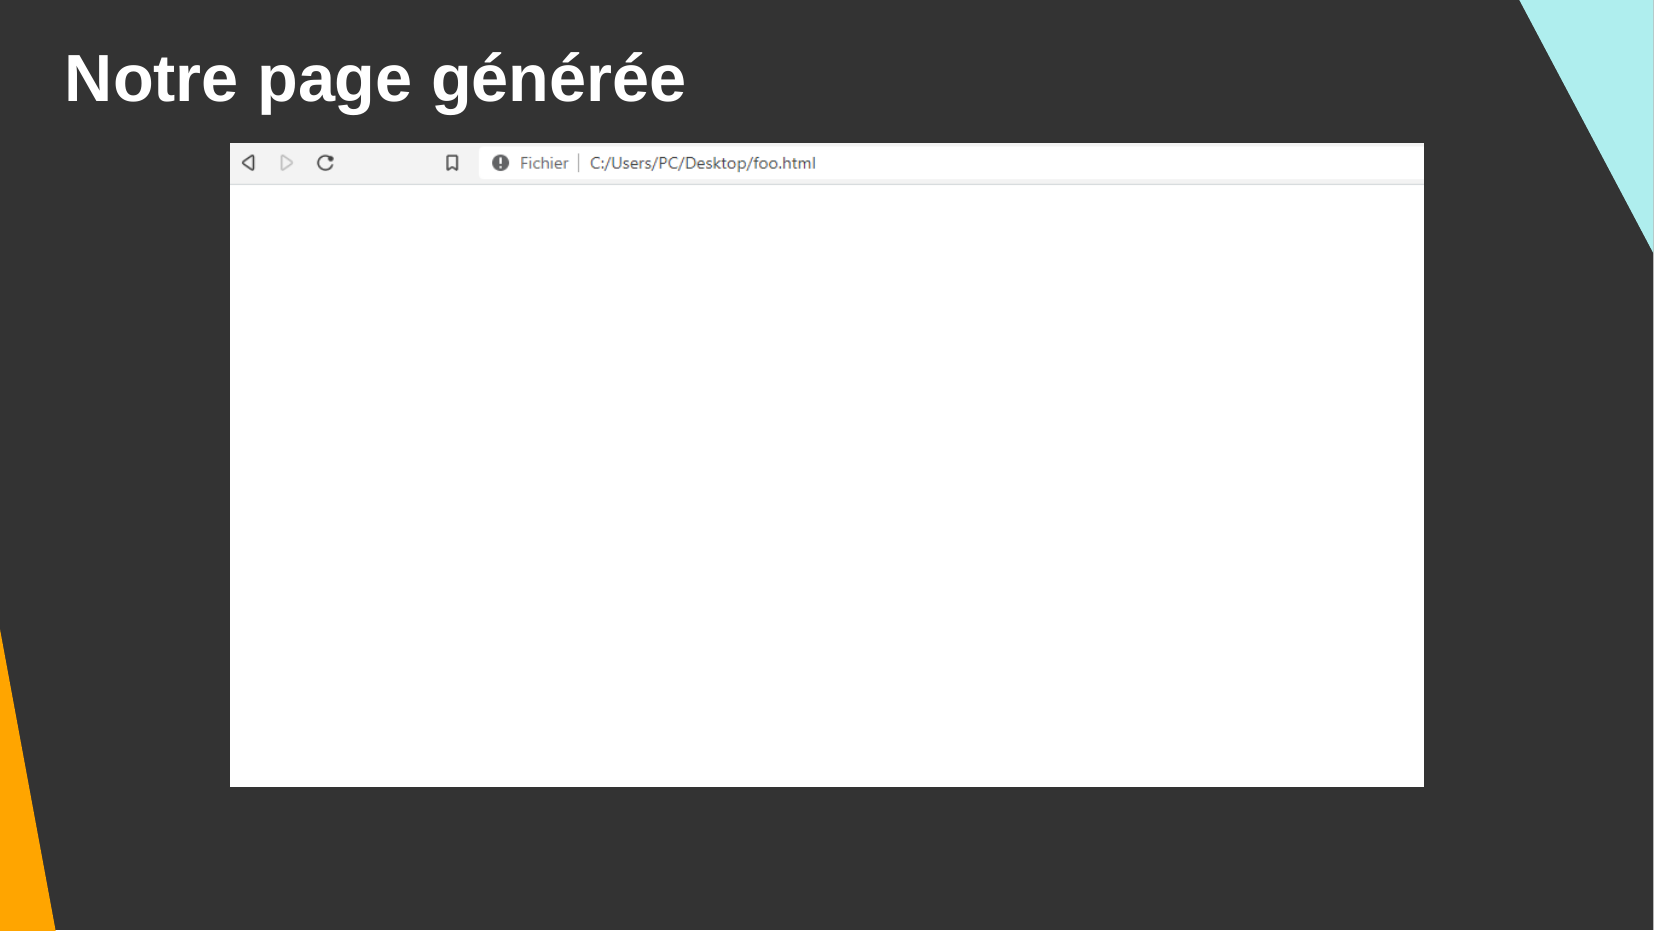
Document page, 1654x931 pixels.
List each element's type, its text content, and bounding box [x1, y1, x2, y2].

picture [230, 143, 1424, 787]
text_box [0, 629, 56, 931]
text_box [1519, 0, 1654, 255]
title Notre page générée [64, 40, 1553, 118]
